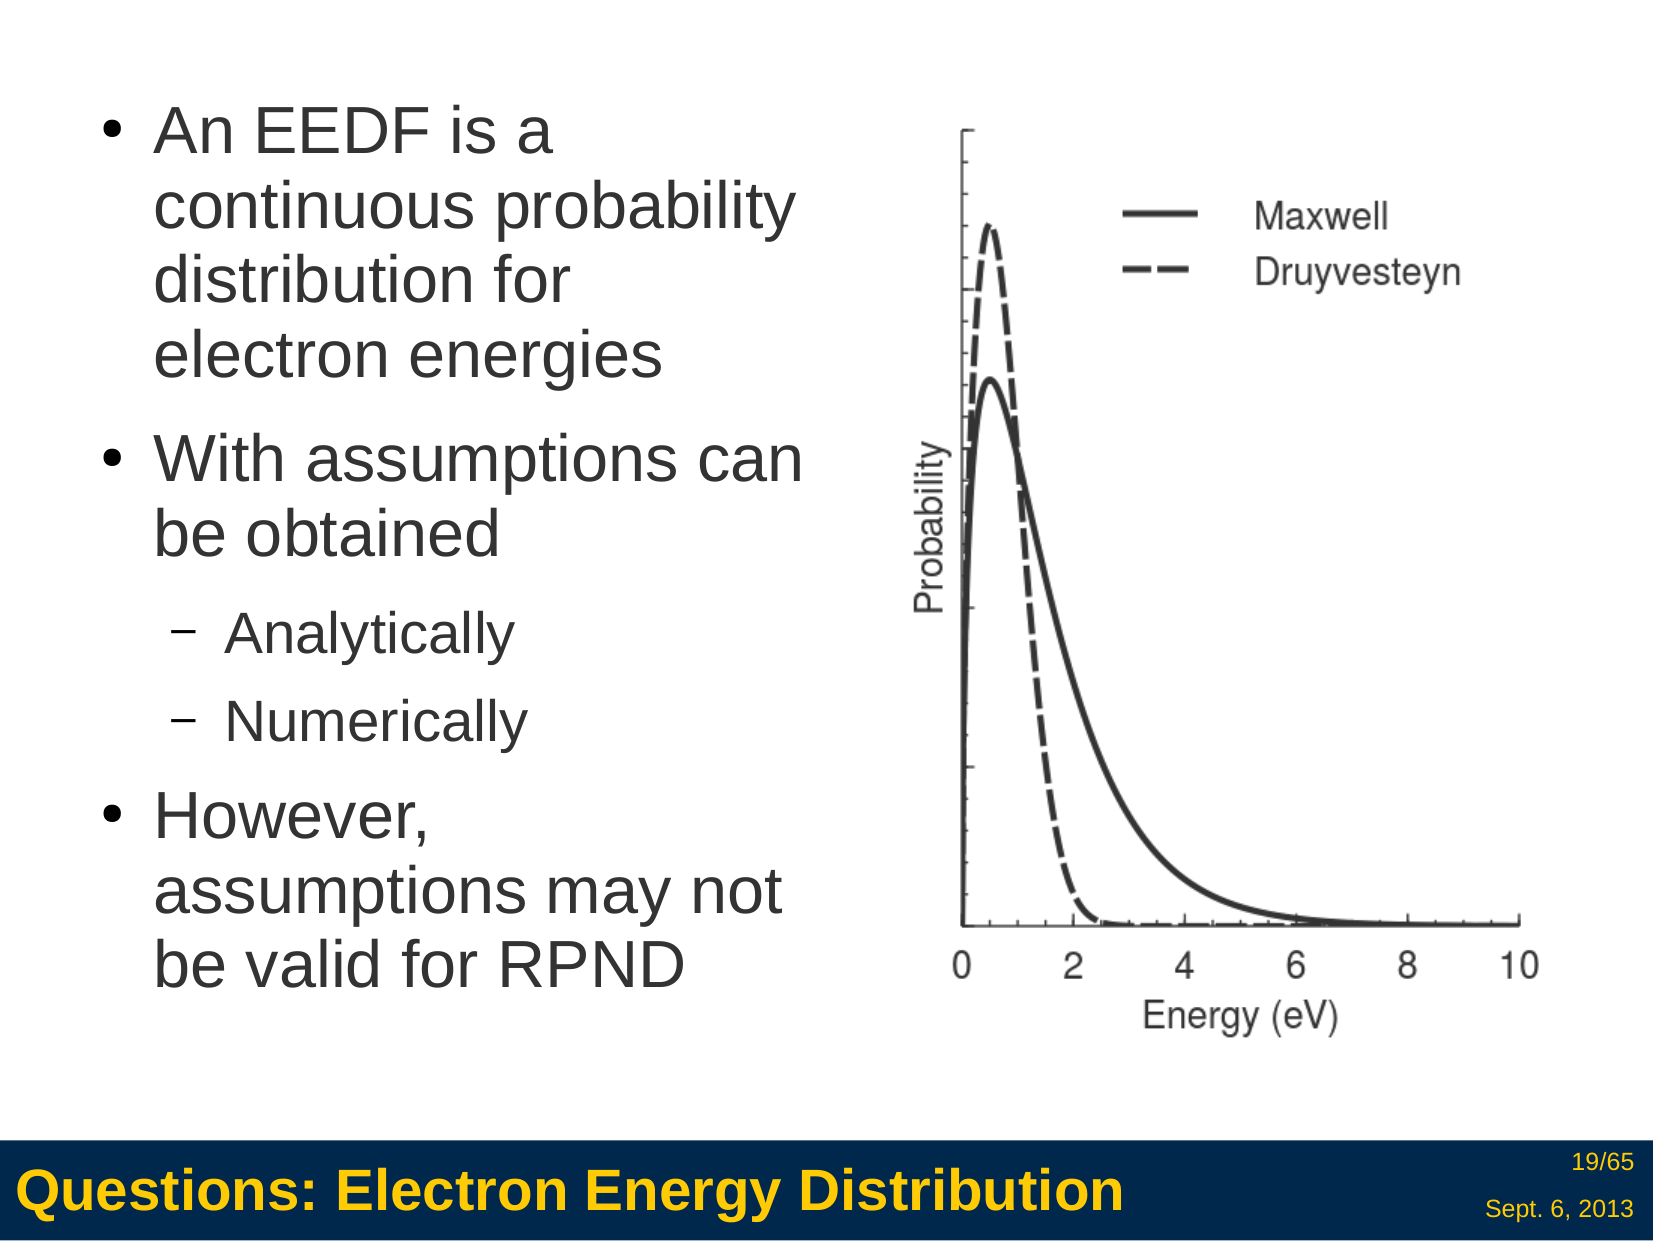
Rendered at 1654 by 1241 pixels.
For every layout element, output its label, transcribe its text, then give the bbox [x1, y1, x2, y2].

picture [812, 93, 1557, 1039]
title Questions: Electron Energy Distribution [14, 1140, 1380, 1241]
list An EEDF is a continuous probability distribution for electron energies With assumptions can be obtained Analytically Numerically However, assumptions may not be valid for RPND [82, 75, 809, 1021]
